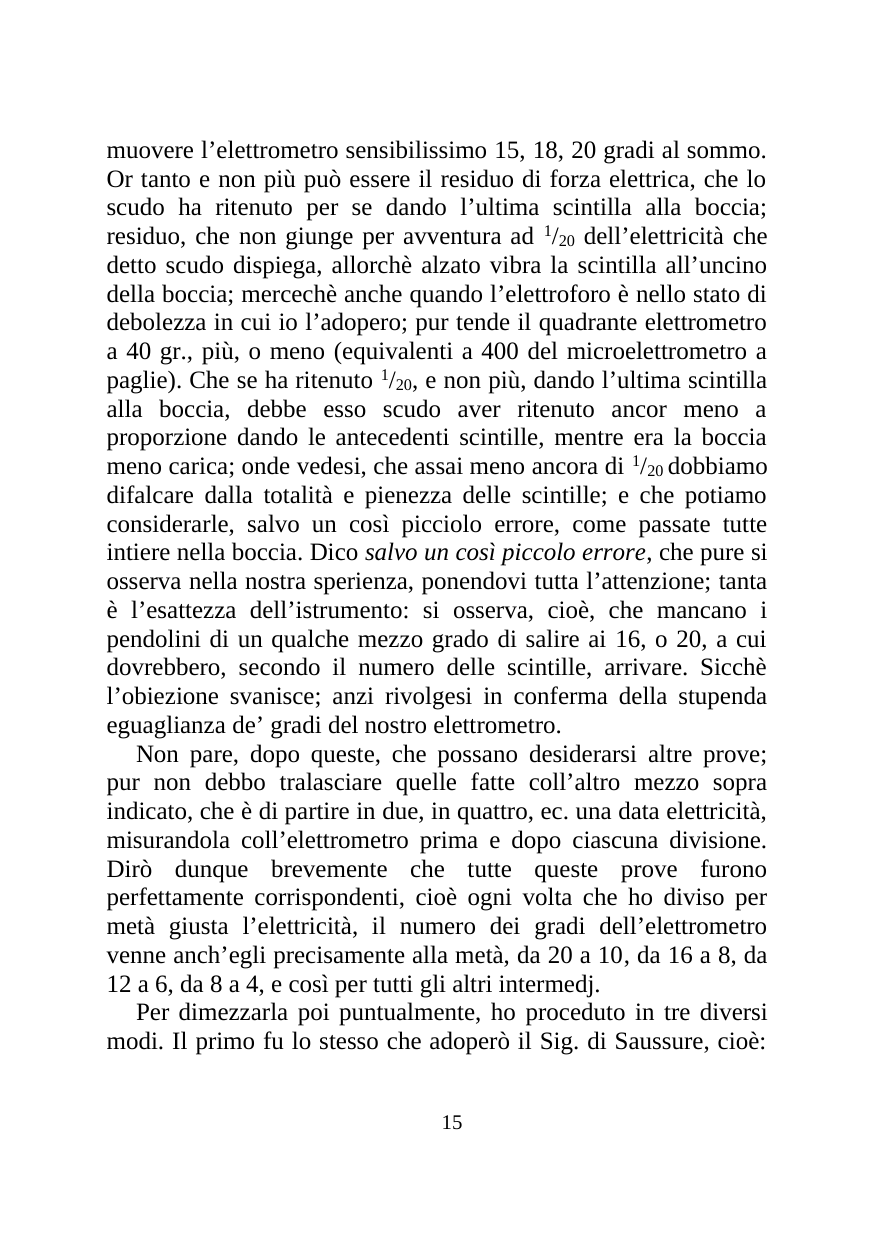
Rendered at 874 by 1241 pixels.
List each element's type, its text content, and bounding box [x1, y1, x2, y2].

text muovere l’elettrometro sensibilissimo 15, 18, 20 gradi al sommo. Or tanto e non più può essere il residuo di forza elettrica, che lo scudo ha ritenuto per se dando l’ultima scintilla alla boccia; residuo, che non giunge per avventura ad 1/20 dell’elettricità che detto scudo dispiega, allorchè alzato vibra la scintilla all’uncino della boccia; mercechè anche quando l’elettroforo è nello stato di debolezza in cui io l’adopero; pur tende il quadrante elettrometro a 40 gr., più, o meno (equivalenti a 400 del microelettrometro a paglie). Che se ha ritenuto 1/20, e non più, dando l’ultima scintilla alla boccia, debbe esso scudo aver ritenuto ancor meno a proporzione dando le antecedenti scintille, mentre era la boccia meno carica; onde vedesi, che assai meno ancora di 1/20 dobbiamo difalcare dalla totalità e pienezza delle scintille; e che potiamo considerarle, salvo un così picciolo errore, come passate tutte intiere nella boccia. Dico salvo un così piccolo errore, che pure si osserva nella nostra sperienza, ponendovi tutta l’attenzione; tanta è l’esattezza dell’istrumento: si osserva, cioè, che mancano i pendolini di un qualche mezzo grado di salire ai 16, o 20, a cui dovrebbero, secondo il numero delle scintille, arrivare. Sicchè l’obiezione svanisce; anzi rivolgesi in conferma della stupenda eguaglianza de’ gradi del nostro elettrometro. [106, 135, 768, 739]
text Non pare, dopo queste, che possano desiderarsi altre prove; pur non debbo tralasciare quelle fatte coll’altro mezzo sopra indicato, che è di partire in due, in quattro, ec. una data elettricità, misurandola coll’elettrometro prima e dopo ciascuna divisione. Dirò dunque brevemente che tutte queste prove furono perfettamente corrispondenti, cioè ogni volta che ho diviso per metà giusta l’elettricità, il numero dei gradi dell’elettrometro venne anch’egli precisamente alla metà, da 20 a 10, da 16 a 8, da 12 a 6, da 8 a 4, e così per tutti gli altri intermedj. [106, 739, 768, 997]
text Per dimezzarla poi puntualmente, ho proceduto in tre diversi modi. Il primo fu lo stesso che adoperò il Sig. di Saussure, cioè: [106, 997, 768, 1055]
